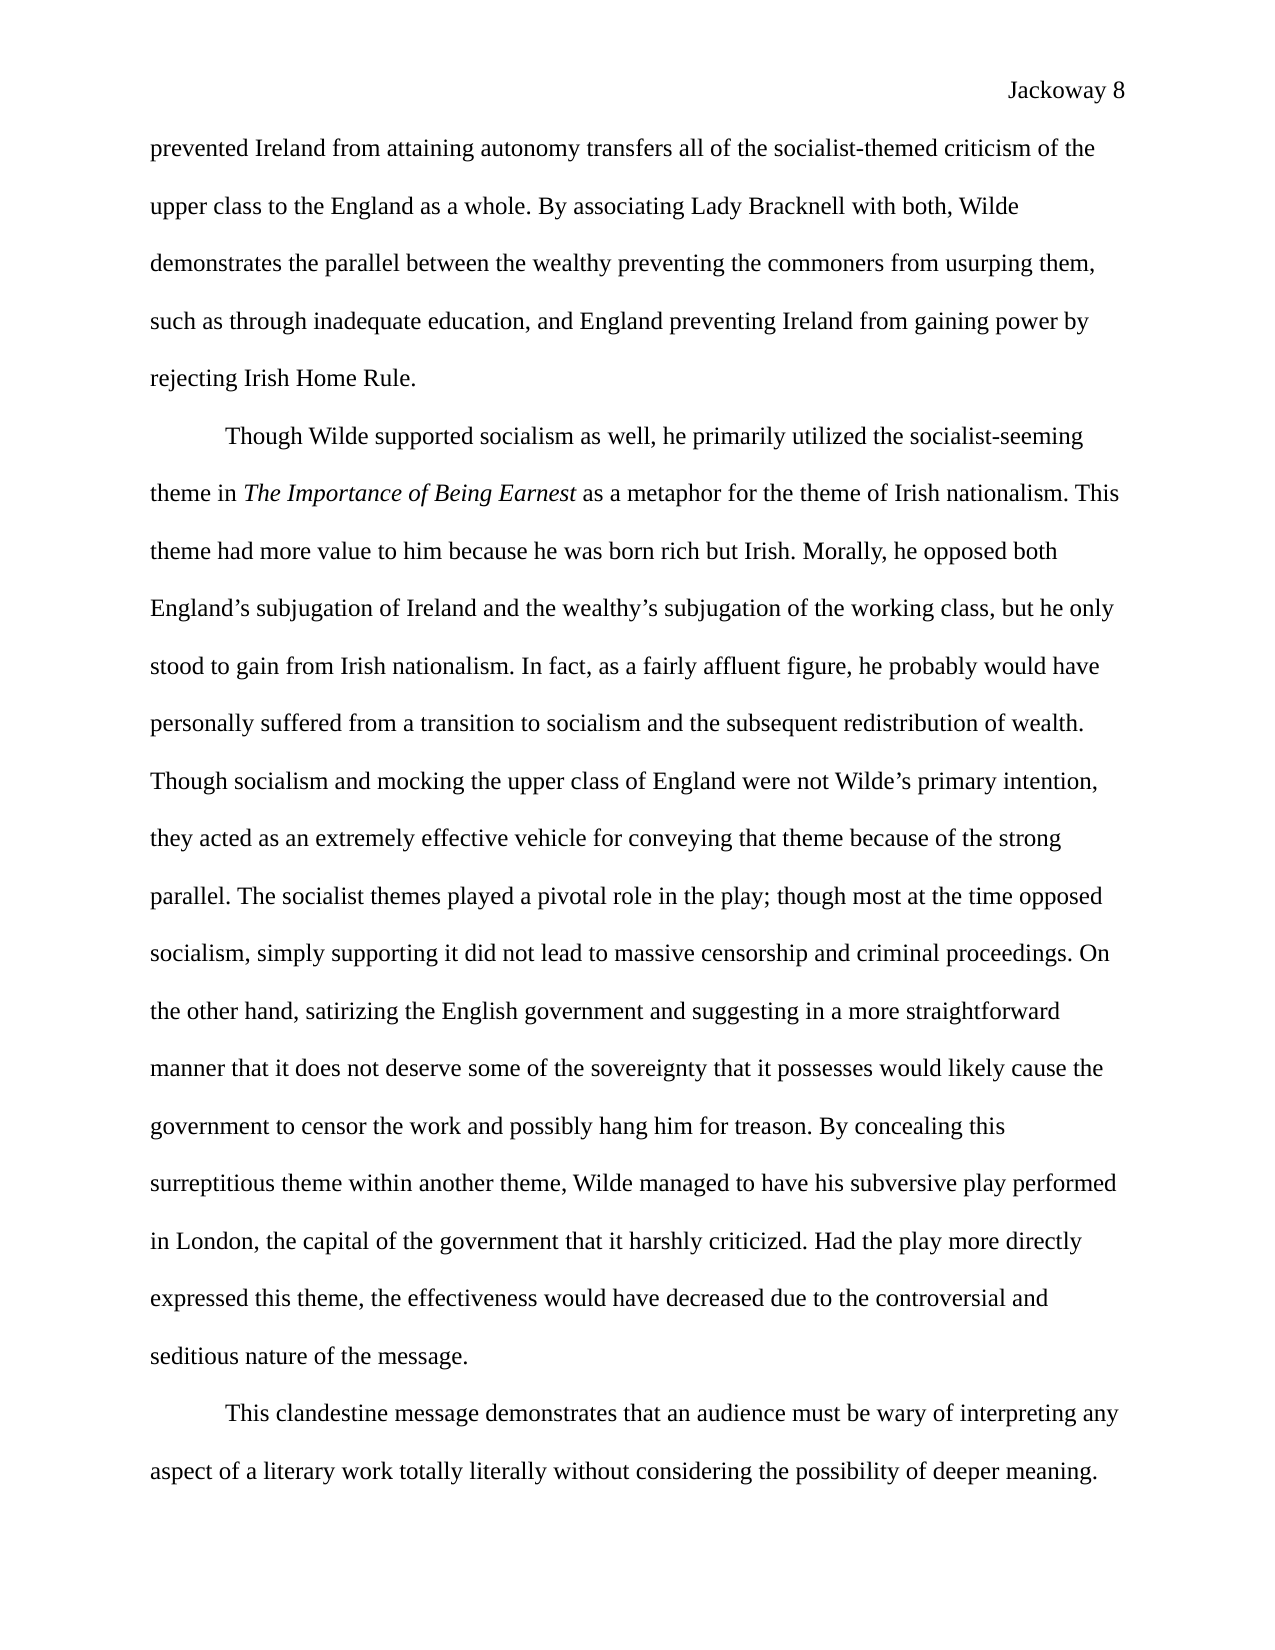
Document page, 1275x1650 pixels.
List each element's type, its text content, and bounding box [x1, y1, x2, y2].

text Though Wilde supported socialism as well, he primarily utilized the socialist-seeming theme in The Importance of Being Earnest as a metaphor for the theme of Irish nationalism. This theme had more value to him because he was born rich but Irish. Morally, he opposed both England’s subjugation of Ireland and the wealthy’s subjugation of the working class, but he only stood to gain from Irish nationalism. In fact, as a fairly affluent figure, he probably would have personally suffered from a transition to socialism and the subsequent redistribution of wealth. Though socialism and mocking the upper class of England were not Wilde’s primary intention, they acted as an extremely effective vehicle for conveying that theme because of the strong parallel. The socialist themes played a pivotal role in the play; though most at the time opposed socialism, simply supporting it did not lead to massive censorship and criminal proceedings. On the other hand, satirizing the English government and suggesting in a more straightforward manner that it does not deserve some of the sovereignty that it possesses would likely cause the government to censor the work and possibly hang him for treason. By concealing this surreptitious theme within another theme, Wilde managed to have his subversive play performed in London, the capital of the government that it harshly criticized. Had the play more directly expressed this theme, the effectiveness would have decreased due to the controversial and seditious nature of the message. [150, 421, 1125, 1369]
text prevented Ireland from attaining autonomy transfers all of the socialist-themed criticism of the upper class to the England as a whole. By associating Lady Bracknell with both, Wilde demonstrates the parallel between the wealthy preventing the commoners from usurping them, such as through inadequate education, and England preventing Ireland from gaining power by rejecting Irish Home Rule. [150, 133, 1125, 392]
text This clandestine message demonstrates that an audience must be wary of interpreting any aspect of a literary work totally literally without considering the possibility of deeper meaning. [150, 1398, 1125, 1484]
